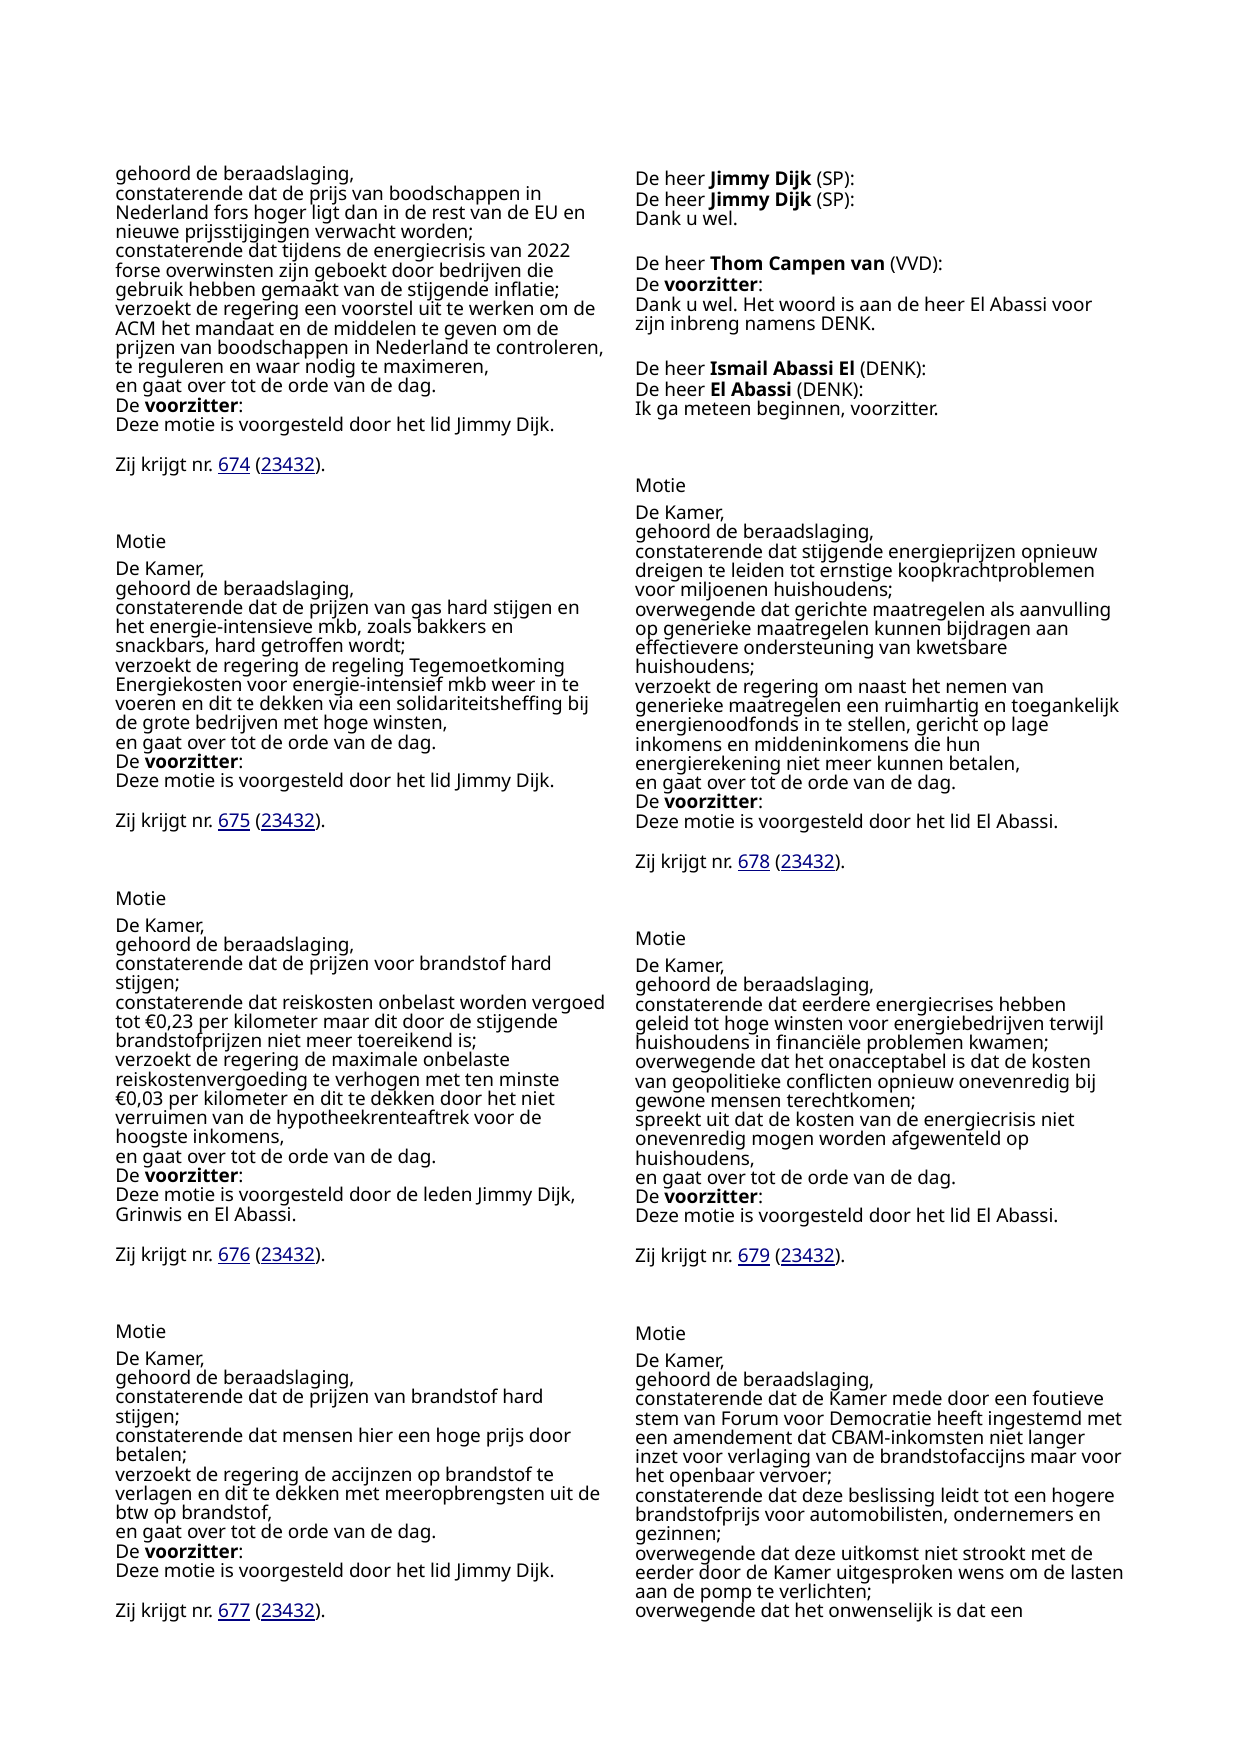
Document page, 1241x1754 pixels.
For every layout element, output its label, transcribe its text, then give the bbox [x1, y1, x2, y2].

text constaterende dat stijgende energieprijzen opnieuw dreigen te leiden tot ernstige koopkrachtproblemen voor miljoenen huishoudens; [635, 543, 1125, 601]
text constaterende dat de prijzen van brandstof hard stijgen; [115, 1388, 605, 1427]
text en gaat over tot de orde van de dag. [115, 1523, 605, 1543]
text constaterende dat eerdere energiecrises hebben geleid tot hoge winsten voor energiebedrijven terwijl huishoudens in financiële problemen kwamen; [635, 996, 1125, 1053]
text constaterende dat de prijzen voor brandstof hard stijgen; [115, 955, 605, 994]
text De voorzitter: [115, 1543, 605, 1562]
text spreekt uit dat de kosten van de energiecrisis niet onevenredig mogen worden afgewenteld op huishoudens, [635, 1111, 1125, 1169]
text Zij krijgt nr. 676 (23432). [115, 1246, 605, 1265]
text verzoekt de regering de regeling Tegemoetkoming Energiekosten voor energie-intensief mkb weer in te voeren en dit te dekken via een solidariteitsheffing bij de grote bedrijven met hoge winsten, [115, 657, 605, 734]
text De voorzitter: [115, 397, 605, 416]
text en gaat over tot de orde van de dag. [115, 734, 605, 753]
text constaterende dat de prijzen van gas hard stijgen en het energie-intensieve mkb, zoals bakkers en snackbars, hard getroffen wordt; [115, 599, 605, 657]
text gehoord de beraadslaging, [115, 165, 605, 184]
text Deze motie is voorgesteld door het lid El Abassi. [635, 1207, 1125, 1227]
text Deze motie is voorgesteld door het lid El Abassi. [635, 813, 1125, 832]
text De heer Thom Campen van (VVD): [635, 251, 1125, 276]
text constaterende dat de Kamer mede door een foutieve stem van Forum voor Democratie heeft ingestemd met een amendement dat CBAM-inkomsten niet langer inzet voor verlaging van de brandstofaccijns maar voor het openbaar vervoer; [635, 1390, 1125, 1487]
text en gaat over tot de orde van de dag. [115, 377, 605, 397]
text overwegende dat gerichte maatregelen als aanvulling op generieke maatregelen kunnen bijdragen aan effectievere ondersteuning van kwetsbare huishoudens; [635, 601, 1125, 678]
text De heer Ismail Abassi El (DENK): [635, 355, 1125, 381]
text Zij krijgt nr. 677 (23432). [115, 1602, 605, 1621]
text Deze motie is voorgesteld door de leden Jimmy Dijk, Grinwis en El Abassi. [115, 1186, 605, 1225]
text De voorzitter: [115, 753, 605, 772]
text en gaat over tot de orde van de dag. [115, 1148, 605, 1167]
text Motie [635, 925, 1125, 951]
text gehoord de beraadslaging, [635, 976, 1125, 996]
text verzoekt de regering de maximale onbelaste reiskostenvergoeding te verhogen met ten minste €0,03 per kilometer en dit te dekken door het niet verruimen van de hypotheekrenteaftrek voor de hoogste inkomens, [115, 1051, 605, 1148]
text verzoekt de regering de accijnzen op brandstof te verlagen en dit te dekken met meeropbrengsten uit de btw op brandstof, [115, 1466, 605, 1523]
text constaterende dat deze beslissing leidt tot een hogere brandstofprijs voor automobilisten, ondernemers en gezinnen; [635, 1487, 1125, 1544]
text De Kamer, [635, 1352, 1125, 1371]
text gehoord de beraadslaging, [115, 1369, 605, 1388]
text Dank u wel. Het woord is aan de heer El Abassi voor zijn inbreng namens DENK. [635, 296, 1125, 334]
text De Kamer, [115, 917, 605, 936]
text Motie [115, 528, 605, 554]
text verzoekt de regering een voorstel uit te werken om de ACM het mandaat en de middelen te geven om de prijzen van boodschappen in Nederland te controleren, te reguleren en waar nodig te maximeren, [115, 300, 605, 377]
text Zij krijgt nr. 674 (23432). [115, 456, 605, 475]
text De Kamer, [635, 957, 1125, 976]
text Deze motie is voorgesteld door het lid Jimmy Dijk. [115, 772, 605, 791]
text Dank u wel. [635, 210, 1125, 230]
text De voorzitter: [115, 1167, 605, 1186]
text en gaat over tot de orde van de dag. [635, 1169, 1125, 1188]
text Zij krijgt nr. 675 (23432). [115, 812, 605, 831]
text De Kamer, [115, 560, 605, 579]
text gehoord de beraadslaging, [635, 523, 1125, 543]
text Motie [635, 1320, 1125, 1346]
text gehoord de beraadslaging, [115, 579, 605, 599]
text Zij krijgt nr. 679 (23432). [635, 1247, 1125, 1267]
text constaterende dat reiskosten onbelast worden vergoed tot €0,23 per kilometer maar dit door de stijgende brandstofprijzen niet meer toereikend is; [115, 994, 605, 1051]
text De voorzitter: [635, 276, 1125, 296]
text De Kamer, [635, 504, 1125, 523]
text overwegende dat het onwenselijk is dat een [635, 1602, 1125, 1622]
text De Kamer, [115, 1350, 605, 1369]
text Ik ga meteen beginnen, voorzitter. [635, 400, 1125, 419]
text gehoord de beraadslaging, [635, 1371, 1125, 1390]
text Deze motie is voorgesteld door het lid Jimmy Dijk. [115, 416, 605, 435]
text De voorzitter: [635, 793, 1125, 813]
text verzoekt de regering om naast het nemen van generieke maatregelen een ruimhartig en toegankelijk energienoodfonds in te stellen, gericht op lage inkomens en middeninkomens die hun energierekening niet meer kunnen betalen, [635, 678, 1125, 774]
text constaterende dat de prijs van boodschappen in Nederland fors hoger ligt dan in de rest van de EU en nieuwe prijsstijgingen verwacht worden; [115, 184, 605, 242]
text constaterende dat mensen hier een hoge prijs door betalen; [115, 1427, 605, 1466]
text De heer Jimmy Dijk (SP): [635, 191, 1125, 210]
text De voorzitter: [635, 1188, 1125, 1207]
text Motie [115, 1318, 605, 1344]
text en gaat over tot de orde van de dag. [635, 774, 1125, 793]
text De heer El Abassi (DENK): [635, 381, 1125, 400]
text Motie [115, 885, 605, 911]
text Deze motie is voorgesteld door het lid Jimmy Dijk. [115, 1562, 605, 1581]
text overwegende dat het onacceptabel is dat de kosten van geopolitieke conflicten opnieuw onevenredig bij gewone mensen terechtkomen; [635, 1053, 1125, 1111]
text De heer Jimmy Dijk (SP): [635, 165, 1125, 191]
text constaterende dat tijdens de energiecrisis van 2022 forse overwinsten zijn geboekt door bedrijven die gebruik hebben gemaakt van de stijgende inflatie; [115, 242, 605, 300]
text Zij krijgt nr. 678 (23432). [635, 853, 1125, 872]
text overwegende dat deze uitkomst niet strookt met de eerder door de Kamer uitgesproken wens om de lasten aan de pomp te verlichten; [635, 1544, 1125, 1602]
text gehoord de beraadslaging, [115, 936, 605, 955]
text Motie [635, 473, 1125, 498]
